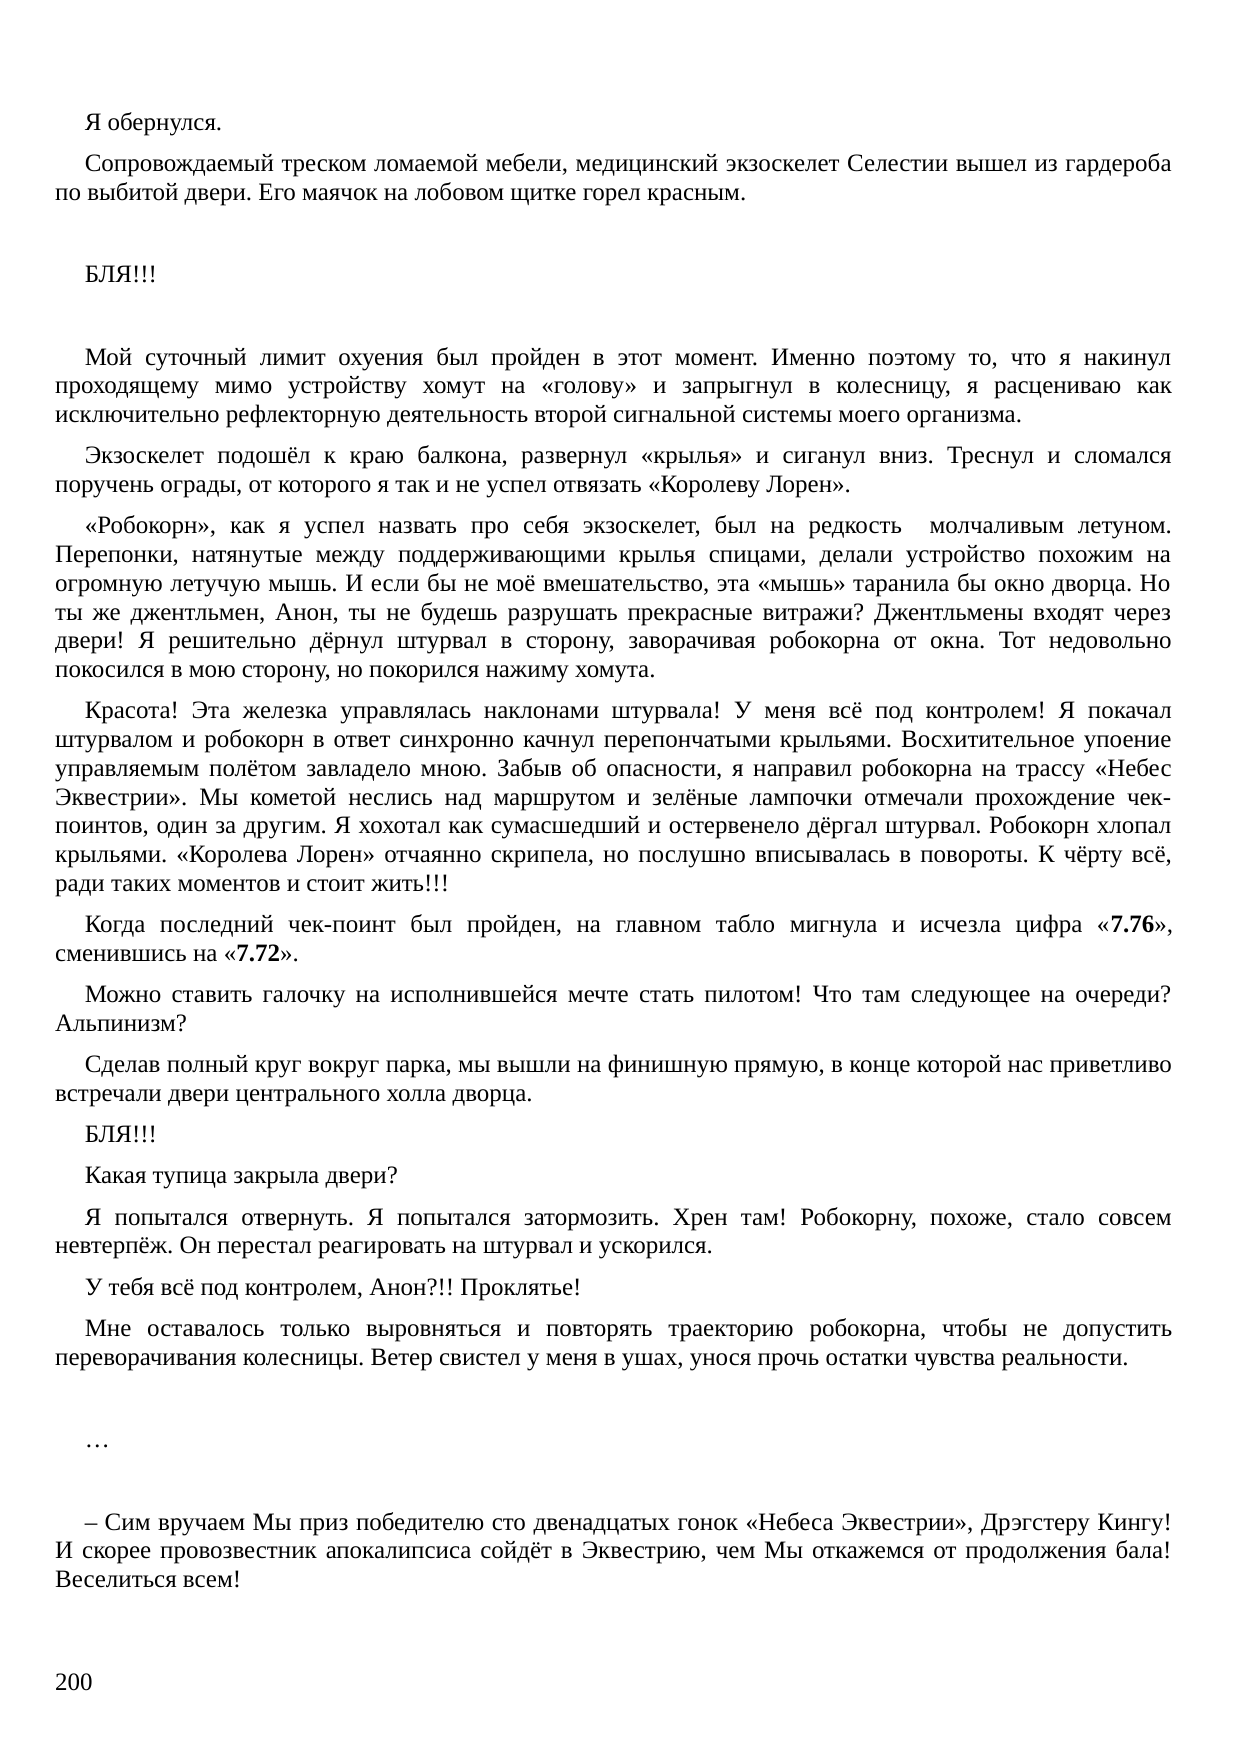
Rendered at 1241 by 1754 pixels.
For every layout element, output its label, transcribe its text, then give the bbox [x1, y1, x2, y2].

text Сопровождаемый треском ломаемой мебели, медицинский экзоскелет Селестии вышел из гардероба по выбитой двери. Его маячок на лобовом щитке горел красным. [55, 148, 1173, 206]
text Можно ставить галочку на исполнившейся мечте стать пилотом! Что там следующее на очереди? Альпинизм? [55, 979, 1173, 1037]
text Мой суточный лимит охуения был пройден в этот момент. Именно поэтому то, что я накинул проходящему мимо устройству хомут на «голову» и запрыгнул в колесницу, я расцениваю как исключительно рефлекторную деятельность второй сигнальной системы моего организма. [55, 342, 1173, 428]
text Красота! Эта железка управлялась наклонами штурвала! У меня всё под контролем! Я покачал штурвалом и робокорн в ответ синхронно качнул перепончатыми крыльями. Восхитительное упоение управляемым полётом завладело мною. Забыв об опасности, я направил робокорна на трассу «Небес Эквестрии». Мы кометой неслись над маршрутом и зелёные лампочки отмечали прохождение чек-поинтов, один за другим. Я хохотал как сумасшедший и остервенело дёргал штурвал. Робокорн хлопал крыльями. «Королева Лорен» отчаянно скрипела, но послушно вписывалась в повороты. К чёрту всё, ради таких моментов и стоит жить!!! [55, 696, 1173, 897]
text Мне оставалось только выровняться и повторять траекторию робокорна, чтобы не допустить переворачивания колесницы. Ветер свистел у меня в ушах, унося прочь остатки чувства реальности. [55, 1313, 1173, 1371]
text «Робокорн», как я успел назвать про себя экзоскелет, был на редкость молчаливым летуном. Перепонки, натянутые между поддерживающими крылья спицами, делали устройство похожим на огромную летучую мышь. И если бы не моё вмешательство, эта «мышь» таранила бы окно дворца. Но ты же джентльмен, Анон, ты не будешь разрушать прекрасные витражи? Джентльмены входят через двери! Я решительно дёрнул штурвал в сторону, заворачивая робокорна от окна. Тот недовольно покосился в мою сторону, но покорился нажиму хомута. [55, 511, 1173, 683]
text … [55, 1424, 1173, 1453]
text У тебя всё под контролем, Анон?!! Проклятье! [55, 1272, 1173, 1301]
text Я обернулся. [55, 107, 1173, 136]
text Я попытался отвернуть. Я попытался затормозить. Хрен там! Робокорну, похоже, стало совсем невтерпёж. Он перестал реагировать на штурвал и ускорился. [55, 1202, 1173, 1259]
text Какая тупица закрыла двери? [55, 1161, 1173, 1189]
text Когда последний чек-поинт был пройден, на главном табло мигнула и исчезла цифра «7.76», сменившись на «7.72». [55, 909, 1173, 967]
text Экзоскелет подошёл к краю балкона, развернул «крылья» и сиганул вниз. Треснул и сломался поручень ограды, от которого я так и не успел отвязать «Королеву Лорен». [55, 441, 1173, 498]
text – Сим вручаем Мы приз победителю сто двенадцатых гонок «Небеса Эквестрии», Дрэгстеру Кингу! И скорее провозвестник апокалипсиса сойдёт в Эквестрию, чем Мы откажемся от продолжения бала! Веселиться всем! [55, 1507, 1173, 1593]
text Сделав полный круг вокруг парка, мы вышли на финишную прямую, в конце которой нас приветливо встречали двери центрального холла дворца. [55, 1049, 1173, 1107]
text БЛЯ!!! [55, 259, 1173, 288]
text БЛЯ!!! [55, 1119, 1173, 1148]
